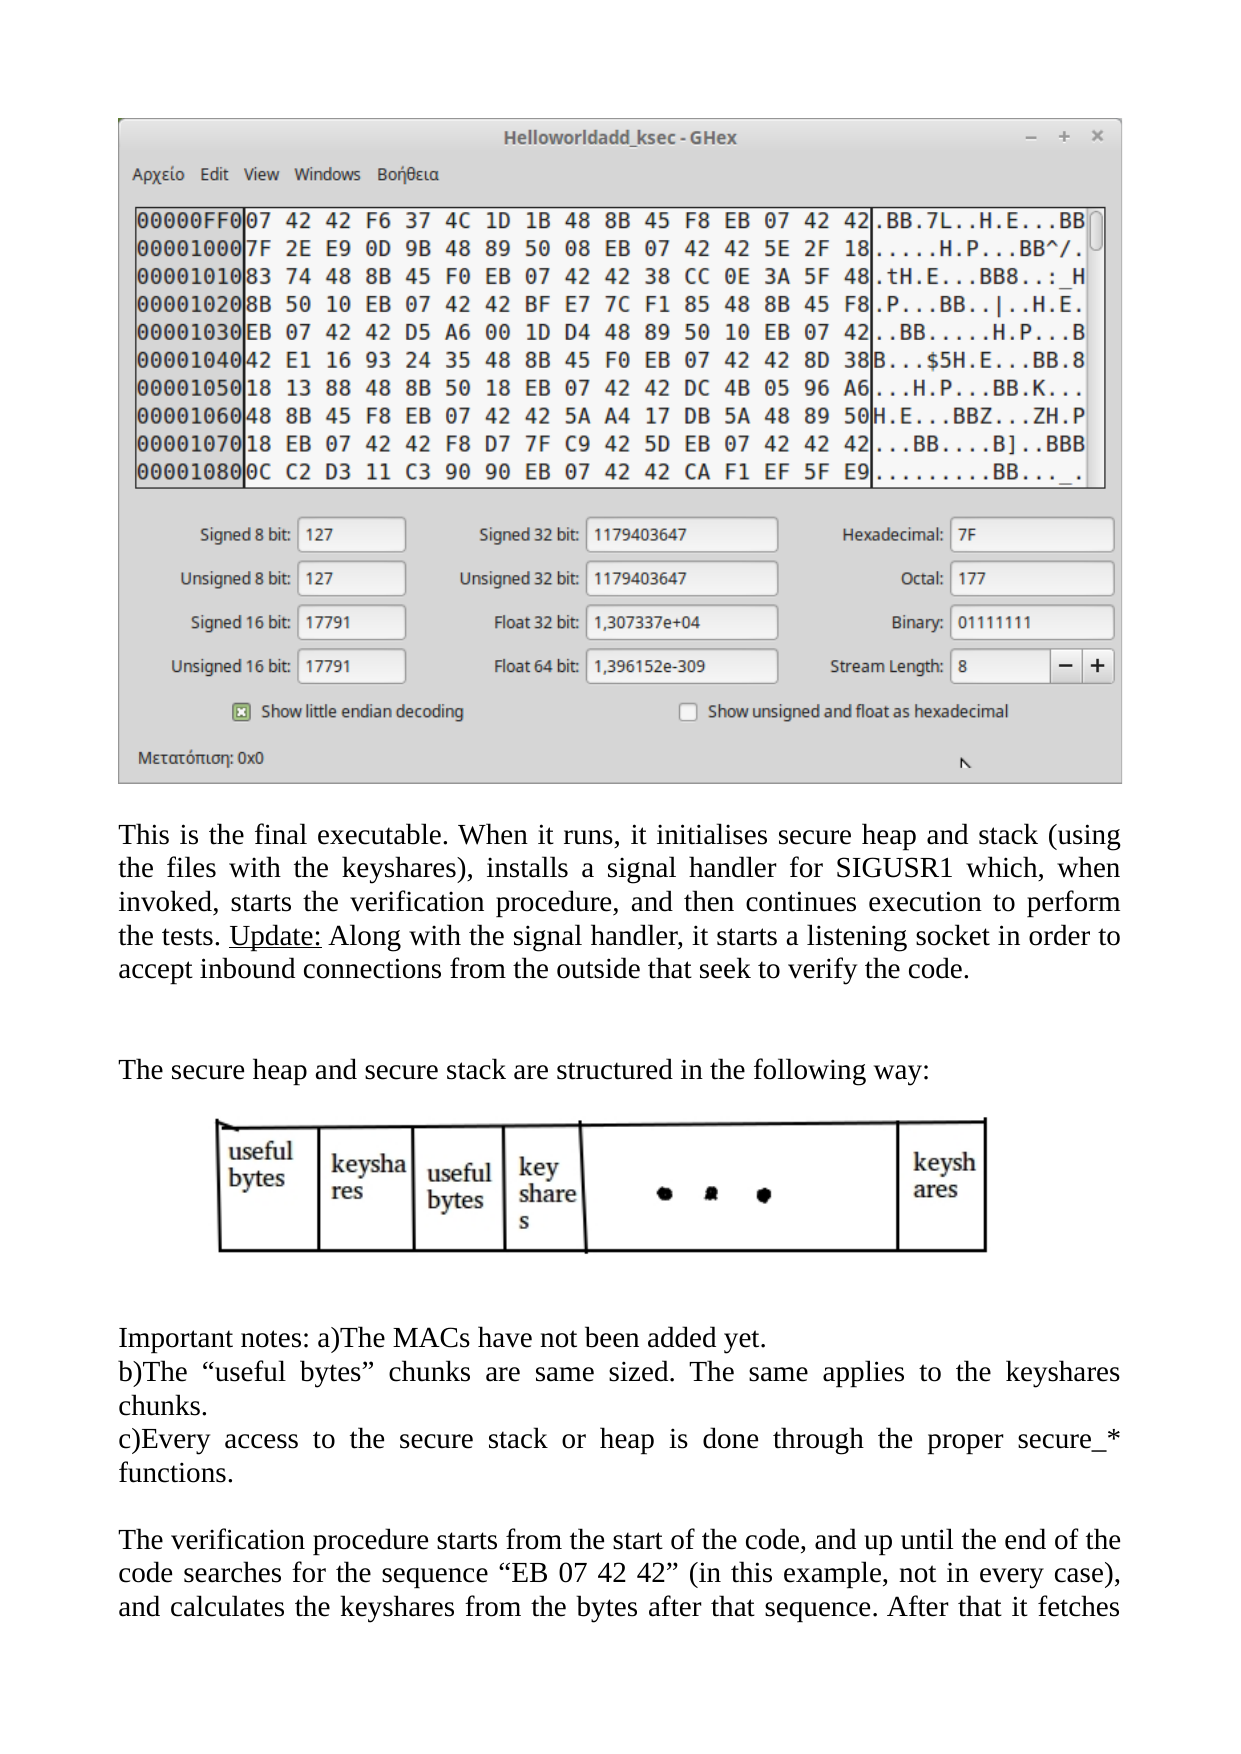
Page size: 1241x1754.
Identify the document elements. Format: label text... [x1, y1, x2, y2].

text The verification procedure starts from the start of the code, and up until the end of the code searches for the sequence “EB 07 42 42” (in this example, not in every case), and calculates the keyshares from the bytes after that sequence. After that it fetches [118, 1522, 1122, 1622]
text The secure heap and secure stack are structured in the following way: [118, 1052, 1122, 1085]
picture [197, 1105, 1031, 1287]
picture [118, 118, 1123, 784]
text This is the final executable. When it runs, it initialises secure heap and stack (using the files with the keyshares), installs a signal handler for SIGUSR1 which, when invoked, starts the verification procedure, and then continues execution to perform the tests. Update: Along with the signal handler, it starts a listening socket in order to accept inbound connections from the outside that seek to verify the code. [118, 817, 1122, 985]
text b)The “useful bytes” chunks are same sized. The same applies to the keyshares chunks. [118, 1354, 1122, 1421]
text Important notes: a)The MACs have not been added yet. [118, 1321, 1122, 1354]
text c)Every access to the secure stack or heap is done through the proper secure_* functions. [118, 1421, 1122, 1488]
